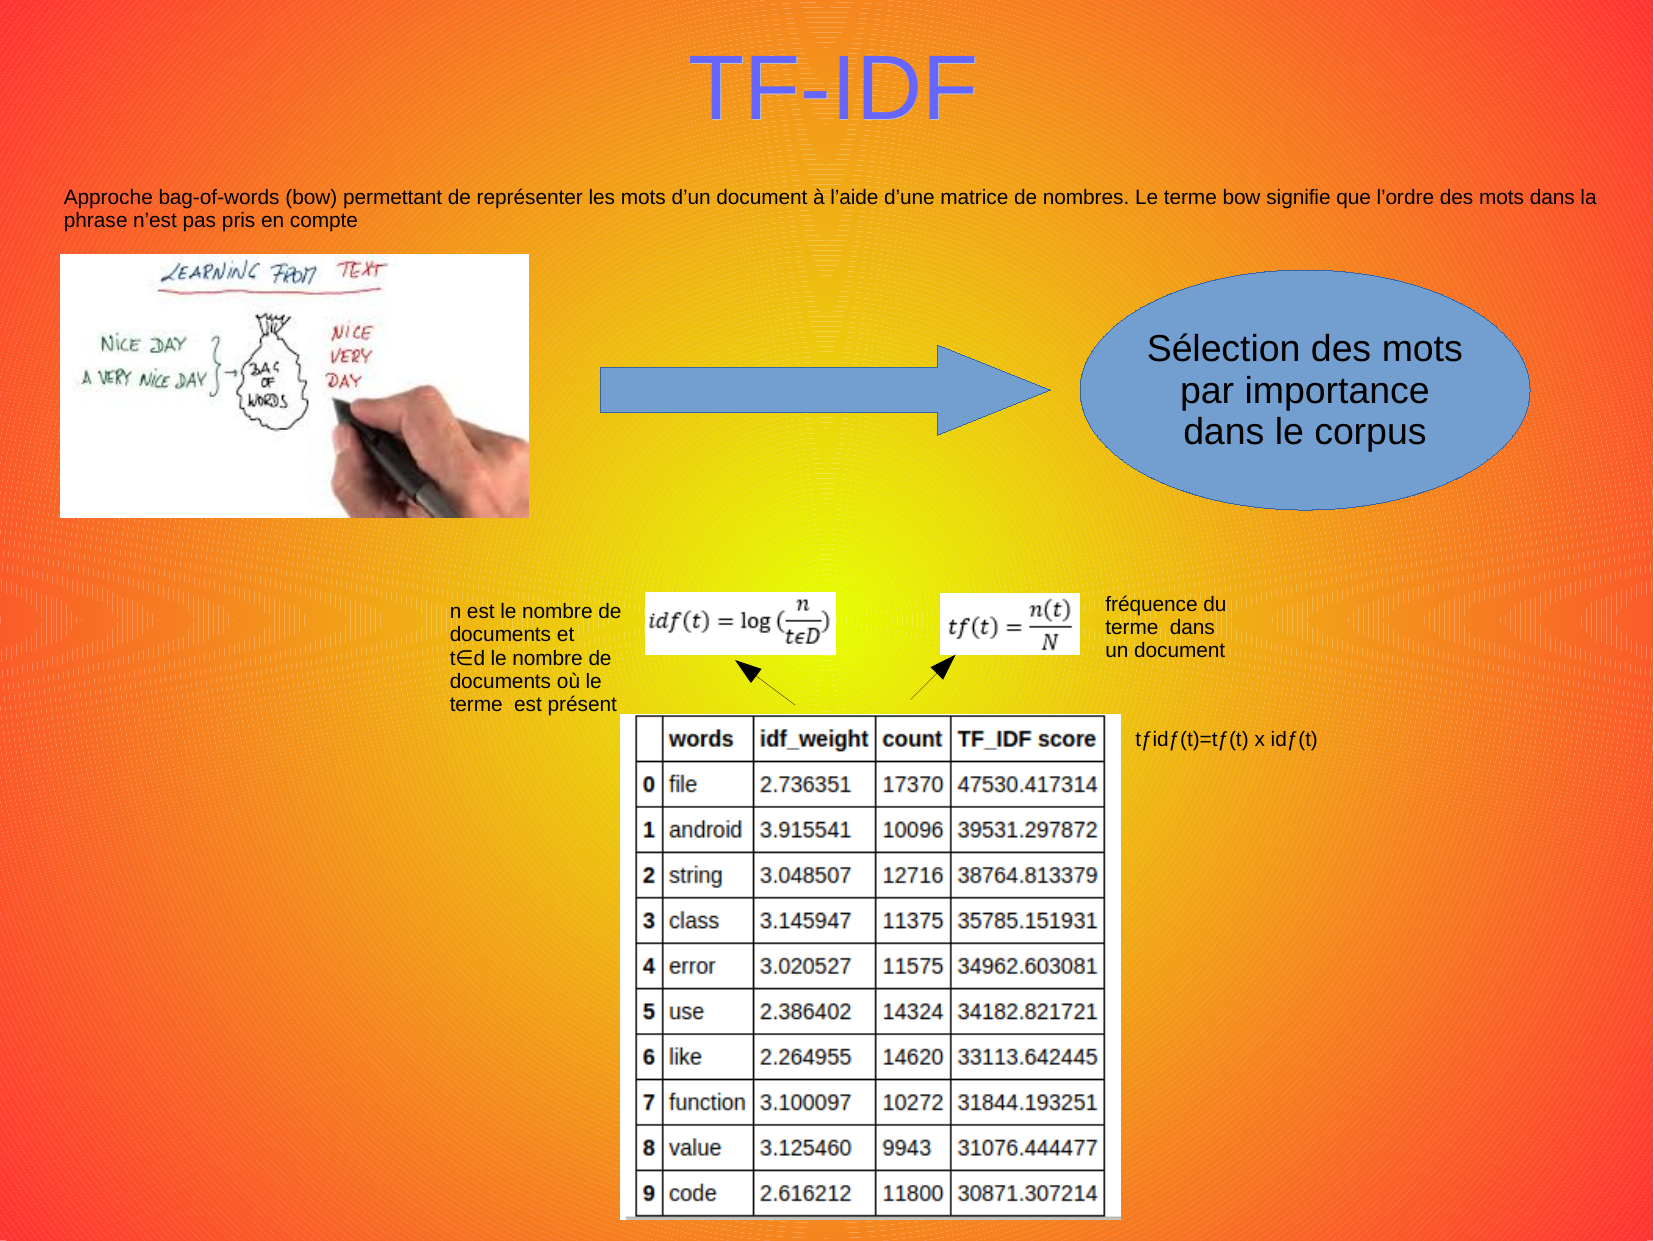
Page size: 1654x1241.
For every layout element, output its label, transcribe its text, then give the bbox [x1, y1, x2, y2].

picture [620, 714, 1121, 1220]
text_box [600, 345, 1051, 436]
text_box fréquence du terme dans un document [1090, 585, 1256, 670]
text_box Sélection des mots par importance dans le corpus [1080, 270, 1531, 511]
picture [60, 254, 529, 518]
text_box Approche bag-of-words (bow) permettant de représenter les mots d’un document à l’aide d’une matrice de nombres. Le terme bow signifie que l’ordre des mots dans la phrase n’est pas pris en compte [49, 178, 1653, 241]
picture [646, 592, 836, 655]
text_box n est le nombre de documents et t∈d le nombre de documents où le terme est présent [435, 592, 646, 724]
title TF-IDF [90, 15, 1578, 161]
picture [940, 593, 1080, 655]
text_box tƒidƒ(t)=tƒ(t) x idƒ(t) [1120, 720, 1339, 759]
